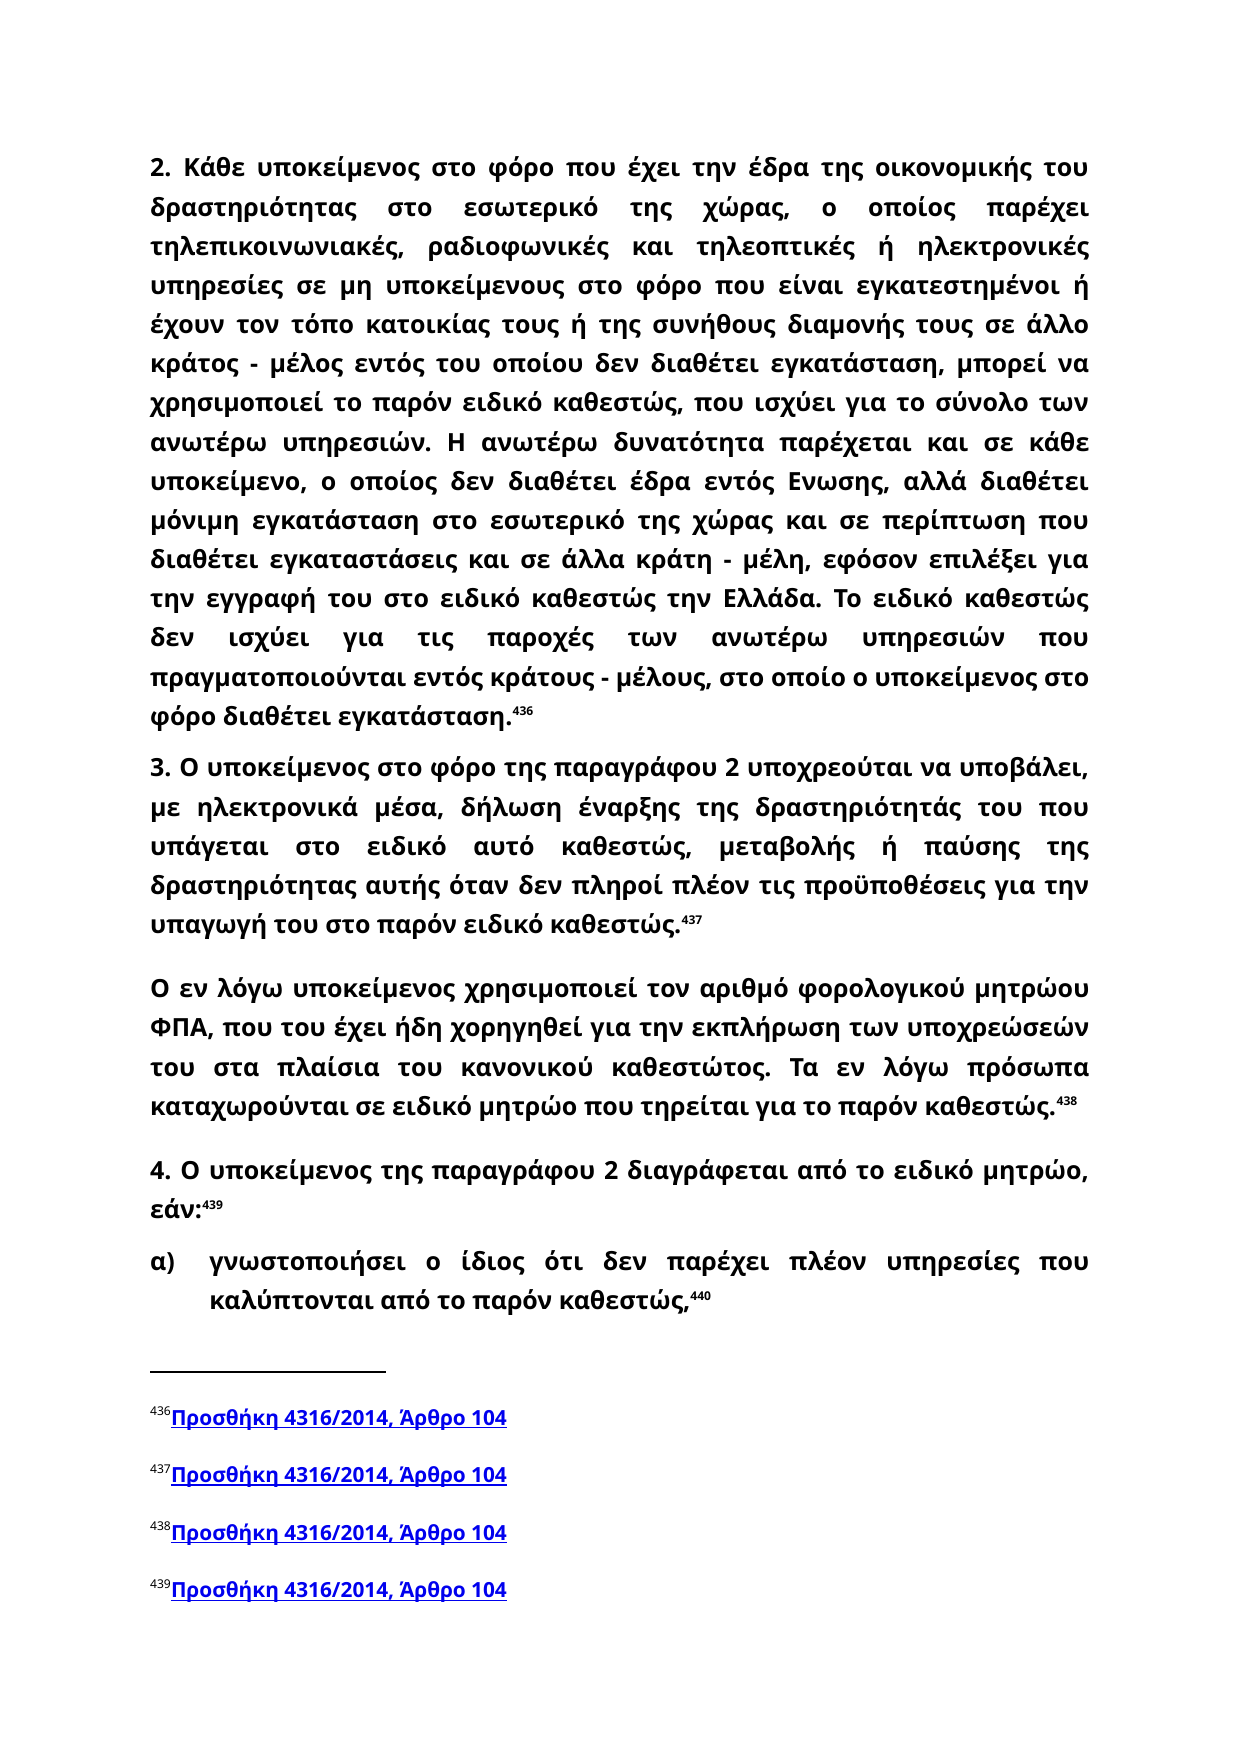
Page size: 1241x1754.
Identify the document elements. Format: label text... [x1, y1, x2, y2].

text Προσθήκη 4316/2014, Άρθρο 104 [150, 1518, 1090, 1546]
text Προσθήκη 4316/2014, Άρθρο 104 [150, 1576, 1090, 1604]
text 4. Ο υποκείμενος της παραγράφου 2 διαγράφεται από το ειδικό μητρώο, εάν: [150, 1152, 1090, 1226]
text Προσθήκη 4316/2014, Άρθρο 104 [150, 1403, 1090, 1431]
text 2. Κάθε υποκείμενος στο φόρο που έχει την έδρα της οικονομικής του δραστηριότητας στο εσωτερικό της χώρας, ο οποίος παρέχει τηλεπικοινωνιακές, ραδιοφωνικές και τηλεοπτικές ή ηλεκτρονικές υπηρεσίες σε μη υποκείμενους στο φόρο που είναι εγκατεστημένοι ή έχουν τον τόπο κατοικίας τους ή της συνήθους διαμονής τους σε άλλο κράτος - μέλος εντός του οποίου δεν διαθέτει εγκατάσταση, μπορεί να χρησιμοποιεί το παρόν ειδικό καθεστώς, που ισχύει για το σύνολο των ανωτέρω υπηρεσιών. Η ανωτέρω δυνατότητα παρέχεται και σε κάθε υποκείμενο, ο οποίος δεν διαθέτει έδρα εντός Ενωσης, αλλά διαθέτει μόνιμη εγκατάσταση στο εσωτερικό της χώρας και σε περίπτωση που διαθέτει εγκαταστάσεις και σε άλλα κράτη - μέλη, εφόσον επιλέξει για την εγγραφή του στο ειδικό καθεστώς την Ελλάδα. Το ειδικό καθεστώς δεν ισχύει για τις παροχές των ανωτέρω υπηρεσιών που πραγματοποιούνται εντός κράτους - μέλους, στο οποίο ο υποκείμενος στο φόρο διαθέτει εγκατάσταση. [150, 150, 1090, 732]
list α) γνωστοποιήσει ο ίδιος ότι δεν παρέχει πλέον υπηρεσίες που καλύπτονται από το παρόν καθεστώς, [150, 1243, 1090, 1317]
text 3. Ο υποκείμενος στο φόρο της παραγράφου 2 υποχρεούται να υποβάλει, με ηλεκτρονικά μέσα, δήλωση έναρξης της δραστηριότητάς του που υπάγεται στο ειδικό αυτό καθεστώς, μεταβολής ή παύσης της δραστηριότητας αυτής όταν δεν πληροί πλέον τις προϋποθέσεις για την υπαγωγή του στο παρόν ειδικό καθεστώς. [150, 750, 1090, 941]
text Ο εν λόγω υποκείμενος χρησιμοποιεί τον αριθμό φορολογικού μητρώου ΦΠΑ, που του έχει ήδη χορηγηθεί για την εκπλήρωση των υποχρεώσεών του στα πλαίσια του κανονικού καθεστώτος. Τα εν λόγω πρόσωπα καταχωρούνται σε ειδικό μητρώο που τηρείται για το παρόν καθεστώς. [150, 971, 1090, 1122]
text Προσθήκη 4316/2014, Άρθρο 104 [150, 1460, 1090, 1489]
